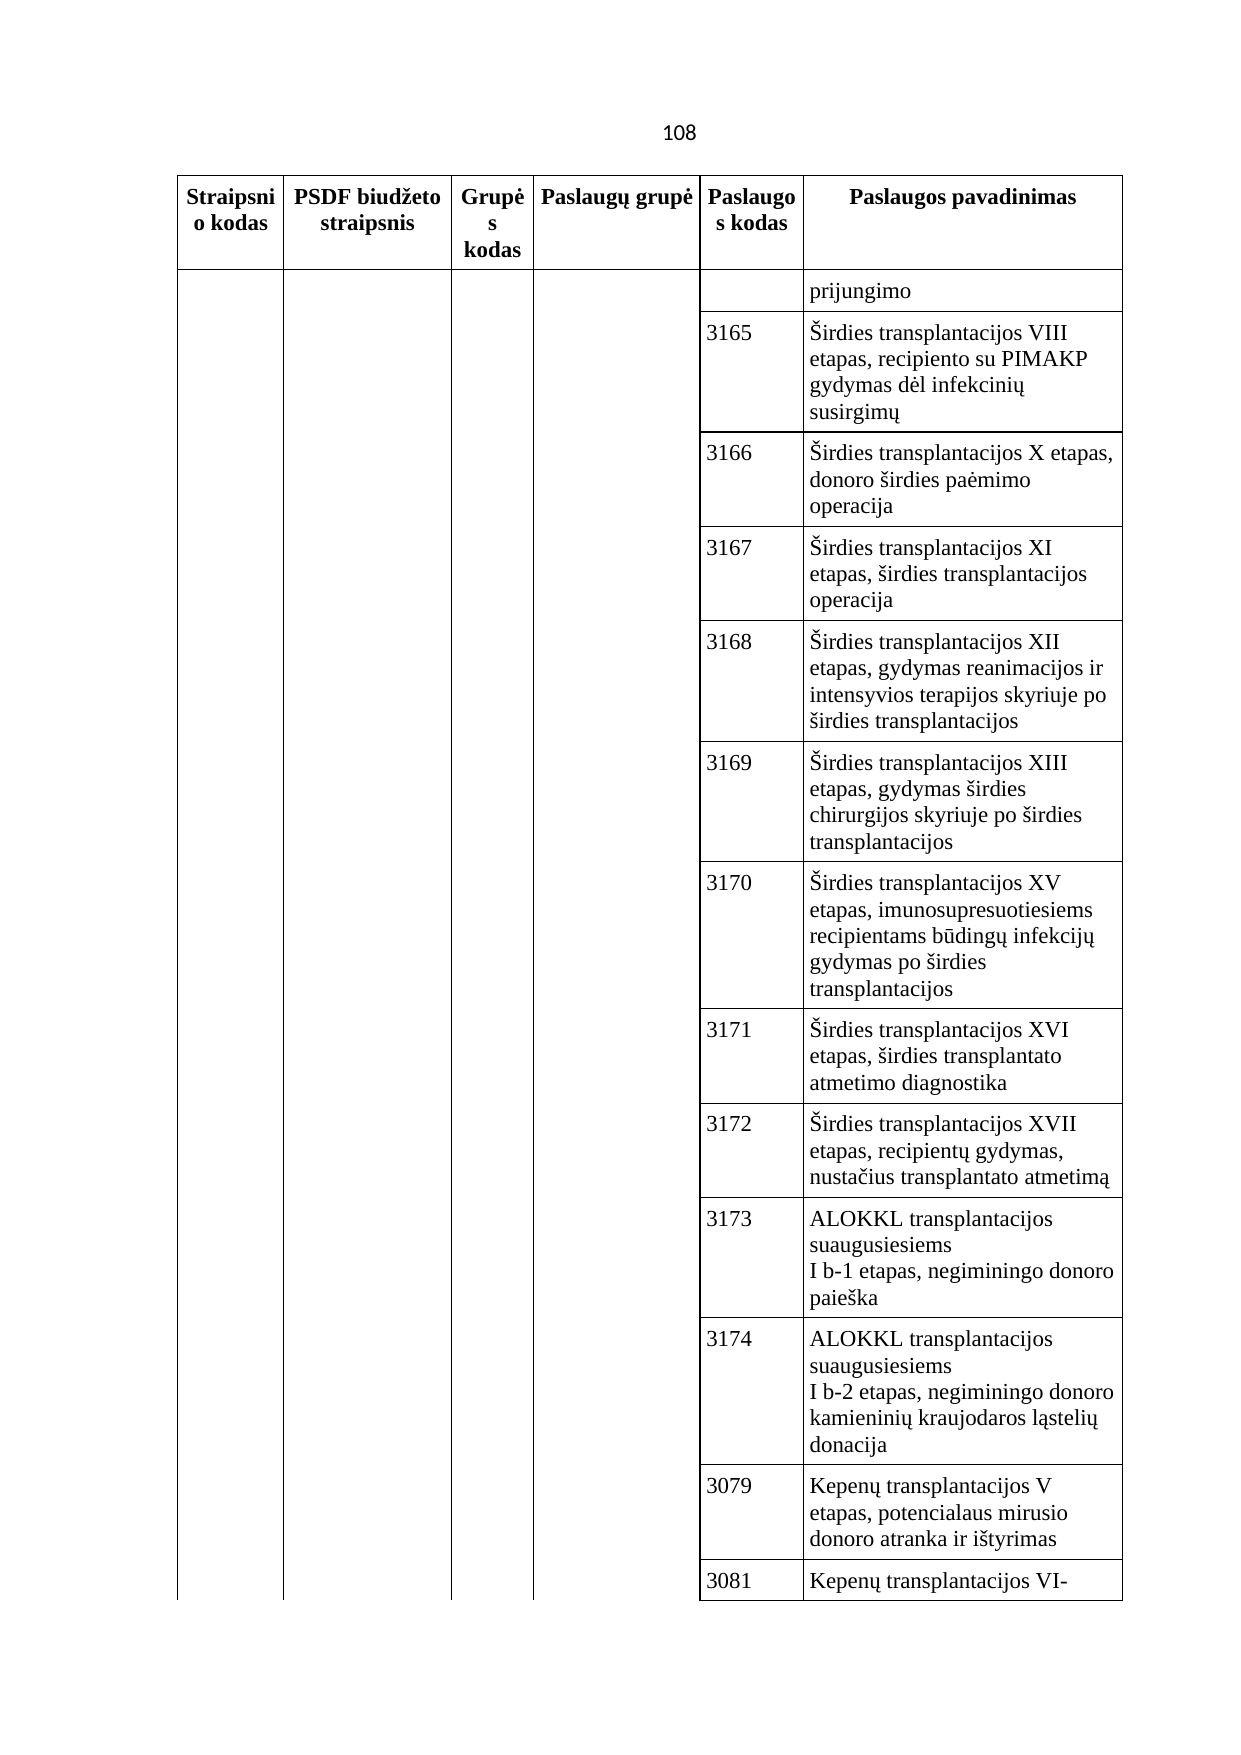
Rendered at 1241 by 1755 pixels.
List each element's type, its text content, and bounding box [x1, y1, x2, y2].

table_cell [534, 311, 699, 431]
table_cell [452, 1008, 533, 1102]
table_cell [452, 270, 533, 311]
table_cell [452, 620, 533, 741]
table_cell [452, 861, 533, 1008]
table_cell [284, 741, 451, 861]
table_cell [178, 1317, 283, 1464]
table_cell 3081 [701, 1560, 803, 1600]
table_cell [534, 1464, 699, 1558]
table_cell 3167 [701, 527, 803, 620]
table_cell 3173 [701, 1198, 803, 1317]
table_cell ALOKKL transplantacijos suaugusiesiems I b-2 etapas, negiminingo donoro kamieninių kraujodaros ląstelių donacija [804, 1318, 1122, 1464]
table_cell [178, 270, 283, 311]
table_cell [284, 1317, 451, 1464]
table_cell [452, 1559, 533, 1600]
table_cell 3079 [701, 1465, 803, 1558]
table_header Grupės kodas [452, 176, 533, 269]
table_cell Kepenų transplantacijos V etapas, potencialaus mirusio donoro atranka ir ištyrimas [804, 1465, 1122, 1558]
table_cell [452, 1317, 533, 1464]
table_cell [452, 526, 533, 620]
table_cell [284, 270, 451, 311]
table_cell [284, 431, 451, 526]
table_cell Širdies transplantacijos XI etapas, širdies transplantacijos operacija [804, 527, 1122, 620]
table_cell 3171 [701, 1009, 803, 1102]
table_header Paslaugos kodas [701, 176, 803, 269]
table_cell [534, 1559, 699, 1600]
table_cell [452, 1464, 533, 1558]
table_cell [178, 526, 283, 620]
table_cell [452, 431, 533, 526]
table_header PSDF biudžeto straipsnis [284, 176, 451, 269]
table_cell [534, 431, 699, 526]
table_cell [452, 311, 533, 431]
table_cell [178, 861, 283, 1008]
table_cell 3172 [701, 1104, 803, 1197]
table_cell [452, 1103, 533, 1197]
table_cell prijungimo [804, 270, 1122, 311]
table_cell [534, 1008, 699, 1102]
table_cell [701, 270, 803, 311]
table_cell [178, 741, 283, 861]
table_cell [284, 1464, 451, 1558]
table_cell ALOKKL transplantacijos suaugusiesiems I b-1 etapas, negiminingo donoro paieška [804, 1198, 1122, 1317]
table_cell [178, 1103, 283, 1197]
table_cell 3170 [701, 862, 803, 1008]
table_cell Širdies transplantacijos XVI etapas, širdies transplantato atmetimo diagnostika [804, 1009, 1122, 1102]
table_cell [178, 1559, 283, 1600]
table_cell [534, 1317, 699, 1464]
table_cell [284, 526, 451, 620]
table_cell [534, 861, 699, 1008]
table_cell 3165 [701, 312, 803, 431]
table_cell [178, 311, 283, 431]
table_cell [284, 311, 451, 431]
table_cell [178, 1197, 283, 1317]
table_cell [178, 620, 283, 741]
table_cell Širdies transplantacijos XV etapas, imunosupresuotiesiems recipientams būdingų infekcijų gydymas po širdies transplantacijos [804, 862, 1122, 1008]
table_cell [178, 1008, 283, 1102]
table_cell [284, 861, 451, 1008]
table_cell Širdies transplantacijos X etapas, donoro širdies paėmimo operacija [804, 433, 1122, 526]
table_cell [452, 1197, 533, 1317]
table_cell [178, 1464, 283, 1558]
table_cell [452, 741, 533, 861]
table_cell [534, 741, 699, 861]
table_header Paslaugos pavadinimas [804, 176, 1122, 269]
table_cell [284, 1008, 451, 1102]
table_cell Širdies transplantacijos XIII etapas, gydymas širdies chirurgijos skyriuje po širdies transplantacijos [804, 742, 1122, 861]
table_cell 3174 [701, 1318, 803, 1464]
table_header Paslaugų grupė [534, 176, 699, 269]
table_cell 3166 [701, 433, 803, 526]
table_cell Širdies transplantacijos VIII etapas, recipiento su PIMAKP gydymas dėl infekcinių susirgimų [804, 312, 1122, 431]
table_cell [534, 1197, 699, 1317]
table_cell Širdies transplantacijos XII etapas, gydymas reanimacijos ir intensyvios terapijos skyriuje po širdies transplantacijos [804, 621, 1122, 741]
table_cell [534, 270, 699, 311]
table_header Straipsnio kodas [178, 176, 283, 269]
table_cell [534, 620, 699, 741]
table_cell [534, 1103, 699, 1197]
table_cell 3168 [701, 621, 803, 741]
table_cell Kepenų transplantacijos VI- [804, 1560, 1122, 1600]
table_cell [284, 1559, 451, 1600]
table_cell [534, 526, 699, 620]
table_cell [178, 431, 283, 526]
table_cell 3169 [701, 742, 803, 861]
table_cell [284, 1103, 451, 1197]
table_cell Širdies transplantacijos XVII etapas, recipientų gydymas, nustačius transplantato atmetimą [804, 1104, 1122, 1197]
table_cell [284, 1197, 451, 1317]
table_cell [284, 620, 451, 741]
